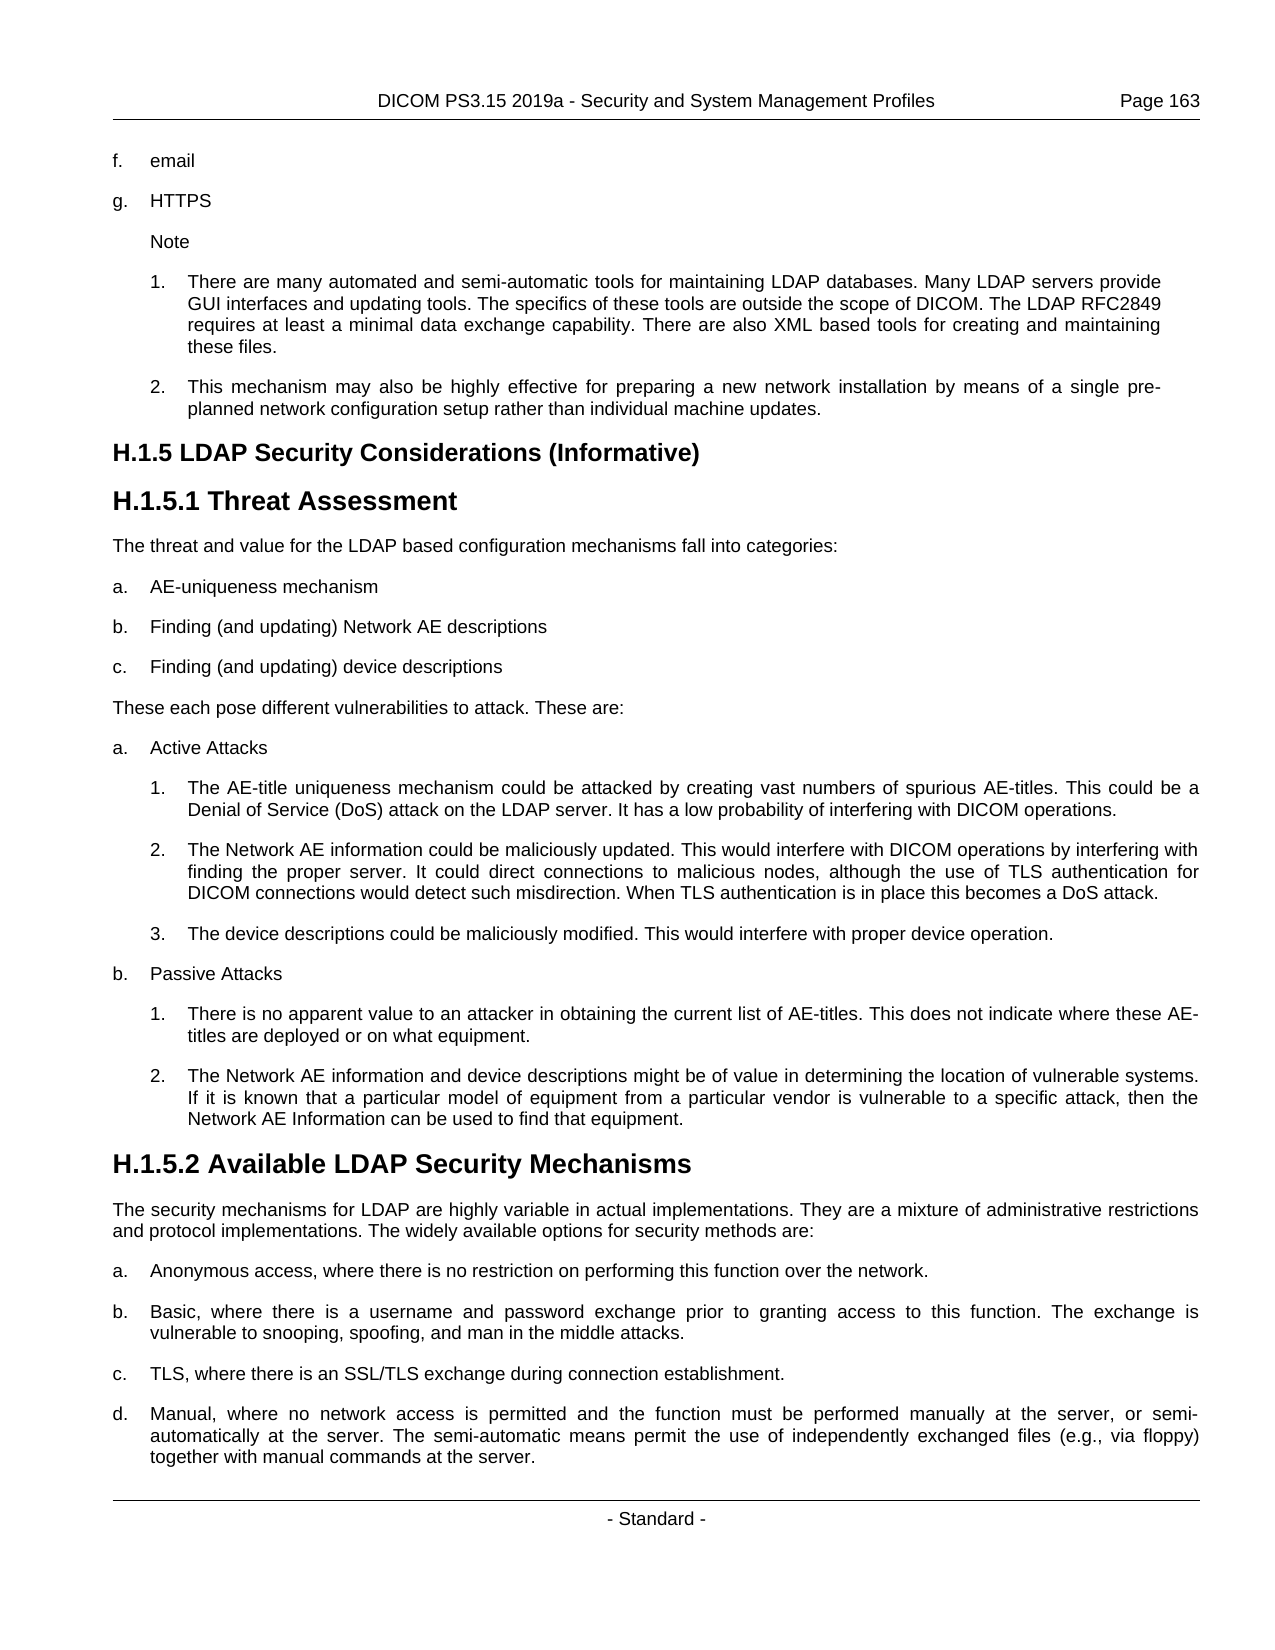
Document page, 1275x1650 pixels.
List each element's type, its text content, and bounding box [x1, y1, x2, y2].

list There is no apparent value to an attacker in obtaining the current list of AE-titles. This does not indicate where these AE-titles are deployed or on what equipment. [150, 1003, 1200, 1046]
text H.1.5 LDAP Security Considerations (Informative) [112, 438, 1200, 467]
list TLS, where there is an SSL/TLS exchange during connection establishment. [112, 1362, 1200, 1384]
list Passive Attacks [112, 963, 1200, 984]
text H.1.5.2 Available LDAP Security Mechanisms [112, 1148, 1200, 1180]
list This mechanism may also be highly effective for preparing a new network installation by means of a single pre-planned network configuration setup rather than individual machine updates. [150, 376, 1162, 419]
list AE-uniqueness mechanism [112, 576, 1200, 597]
list Finding (and updating) Network AE descriptions [112, 616, 1200, 637]
text The security mechanisms for LDAP are highly variable in actual implementations. They are a mixture of administrative restrictions and protocol implementations. The widely available options for security methods are: [112, 1198, 1200, 1242]
text H.1.5.1 Threat Assessment [112, 485, 1200, 517]
list Finding (and updating) device descriptions [112, 656, 1200, 678]
list email [112, 150, 1200, 172]
list The AE-title uniqueness mechanism could be attacked by creating vast numbers of spurious AE-titles. This could be a Denial of Service (DoS) attack on the LDAP server. It has a low probability of interfering with DICOM operations. [150, 777, 1200, 820]
text Note [150, 231, 1162, 252]
list Anonymous access, where there is no restriction on performing this function over the network. [112, 1260, 1200, 1282]
list The device descriptions could be maliciously modified. This would interfere with proper device operation. [150, 922, 1200, 944]
list The Network AE information and device descriptions might be of value in determining the location of vulnerable systems. If it is known that a particular model of equipment from a particular vendor is vulnerable to a specific attack, then the Network AE Information can be used to find that equipment. [150, 1065, 1200, 1130]
list HTTPS [112, 190, 1200, 212]
list The Network AE information could be maliciously updated. This would interfere with DICOM operations by interfering with finding the proper server. It could direct connections to malicious nodes, although the use of TLS authentication for DICOM connections would detect such misdirection. When TLS authentication is in place this becomes a DoS attack. [150, 839, 1200, 904]
list There are many automated and semi-automatic tools for maintaining LDAP databases. Many LDAP servers provide GUI interfaces and updating tools. The specifics of these tools are outside the scope of DICOM. The LDAP RFC2849 requires at least a minimal data exchange capability. There are also XML based tools for creating and maintaining these files. [150, 271, 1162, 357]
list Manual, where no network access is permitted and the function must be performed manually at the server, or semi-automatically at the server. The semi-automatic means permit the use of independently exchanged files (e.g., via floppy) together with manual commands at the server. [112, 1403, 1200, 1467]
list Active Attacks [112, 737, 1200, 758]
text The threat and value for the LDAP based configuration mechanisms fall into categories: [112, 535, 1200, 557]
text These each pose different vulnerabilities to attack. These are: [112, 697, 1200, 718]
list Basic, where there is a username and password exchange prior to granting access to this function. The exchange is vulnerable to snooping, spoofing, and man in the middle attacks. [112, 1301, 1200, 1344]
